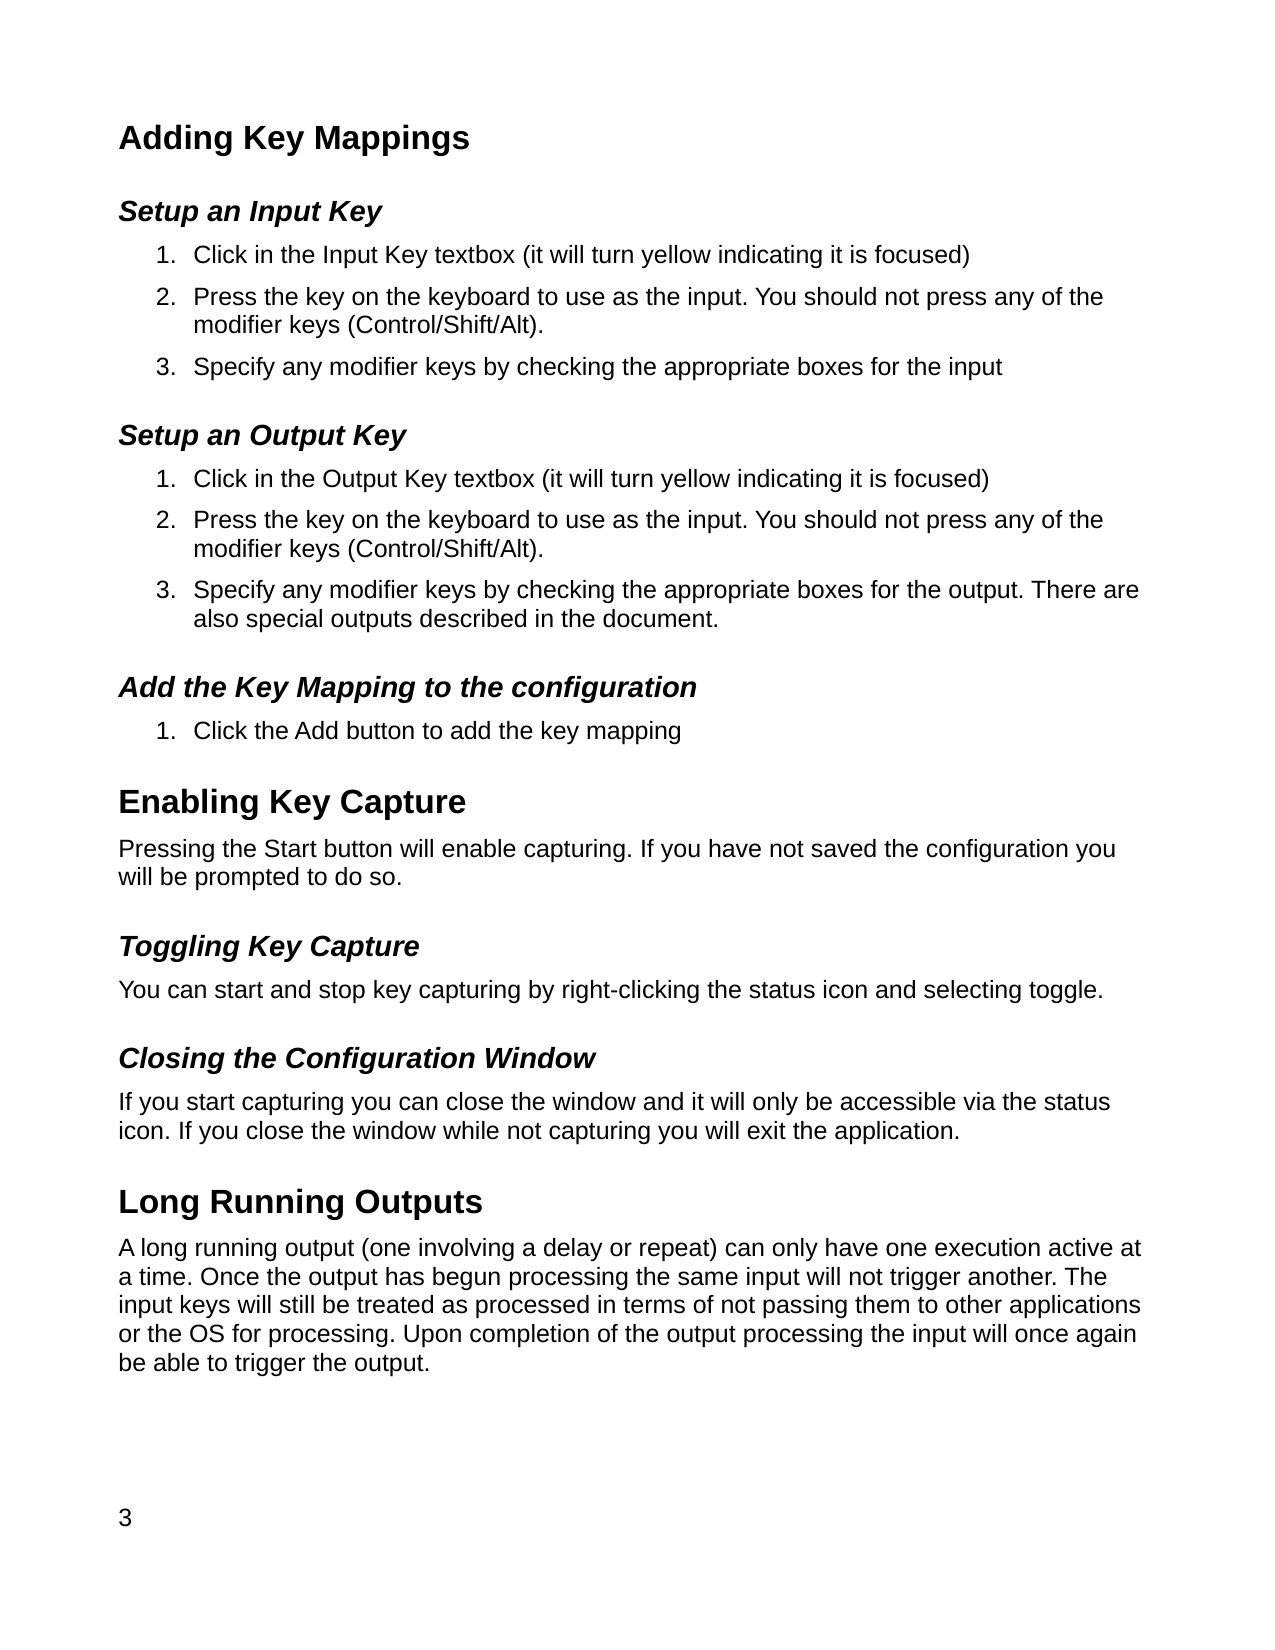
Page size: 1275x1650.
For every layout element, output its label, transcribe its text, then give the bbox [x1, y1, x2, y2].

subtitle Adding Key Mappings [118, 118, 1157, 157]
subtitle Enabling Key Capture [118, 782, 1157, 821]
list Specify any modifier keys by checking the appropriate boxes for the output. There are also special outputs described in the document. [156, 575, 1157, 633]
subtitle Add the Key Mapping to the configuration [118, 670, 1157, 704]
list Click in the Output Key textbox (it will turn yellow indicating it is focused) [156, 464, 1157, 493]
subtitle Closing the Configuration Window [118, 1041, 1157, 1074]
list Click in the Input Key textbox (it will turn yellow indicating it is focused) [156, 240, 1157, 269]
subtitle Setup an Input Key [118, 194, 1157, 228]
subtitle Setup an Output Key [118, 418, 1157, 451]
list Specify any modifier keys by checking the appropriate boxes for the input [156, 352, 1157, 380]
subtitle Long Running Outputs [118, 1182, 1157, 1221]
text Pressing the Start button will enable capturing. If you have not saved the configuration you will be prompted to do so. [118, 833, 1157, 891]
list Press the key on the keyboard to use as the input. You should not press any of the modifier keys (Control/Shift/Alt). [156, 282, 1157, 339]
text If you start capturing you can close the window and it will only be accessible via the status icon. If you close the window while not capturing you will exit the application. [118, 1087, 1157, 1144]
list Click the Add button to add the key mapping [156, 716, 1157, 745]
text You can start and stop key capturing by right-clicking the status icon and selecting toggle. [118, 974, 1157, 1003]
subtitle Toggling Key Capture [118, 928, 1157, 962]
text A long running output (one involving a delay or repeat) can only have one execution active at a time. Once the output has begun processing the same input will not trigger another. The input keys will still be treated as processed in terms of not passing them to other applications or the OS for processing. Upon completion of the output processing the input will once again be able to trigger the output. [118, 1233, 1157, 1377]
list Press the key on the keyboard to use as the input. You should not press any of the modifier keys (Control/Shift/Alt). [156, 505, 1157, 563]
